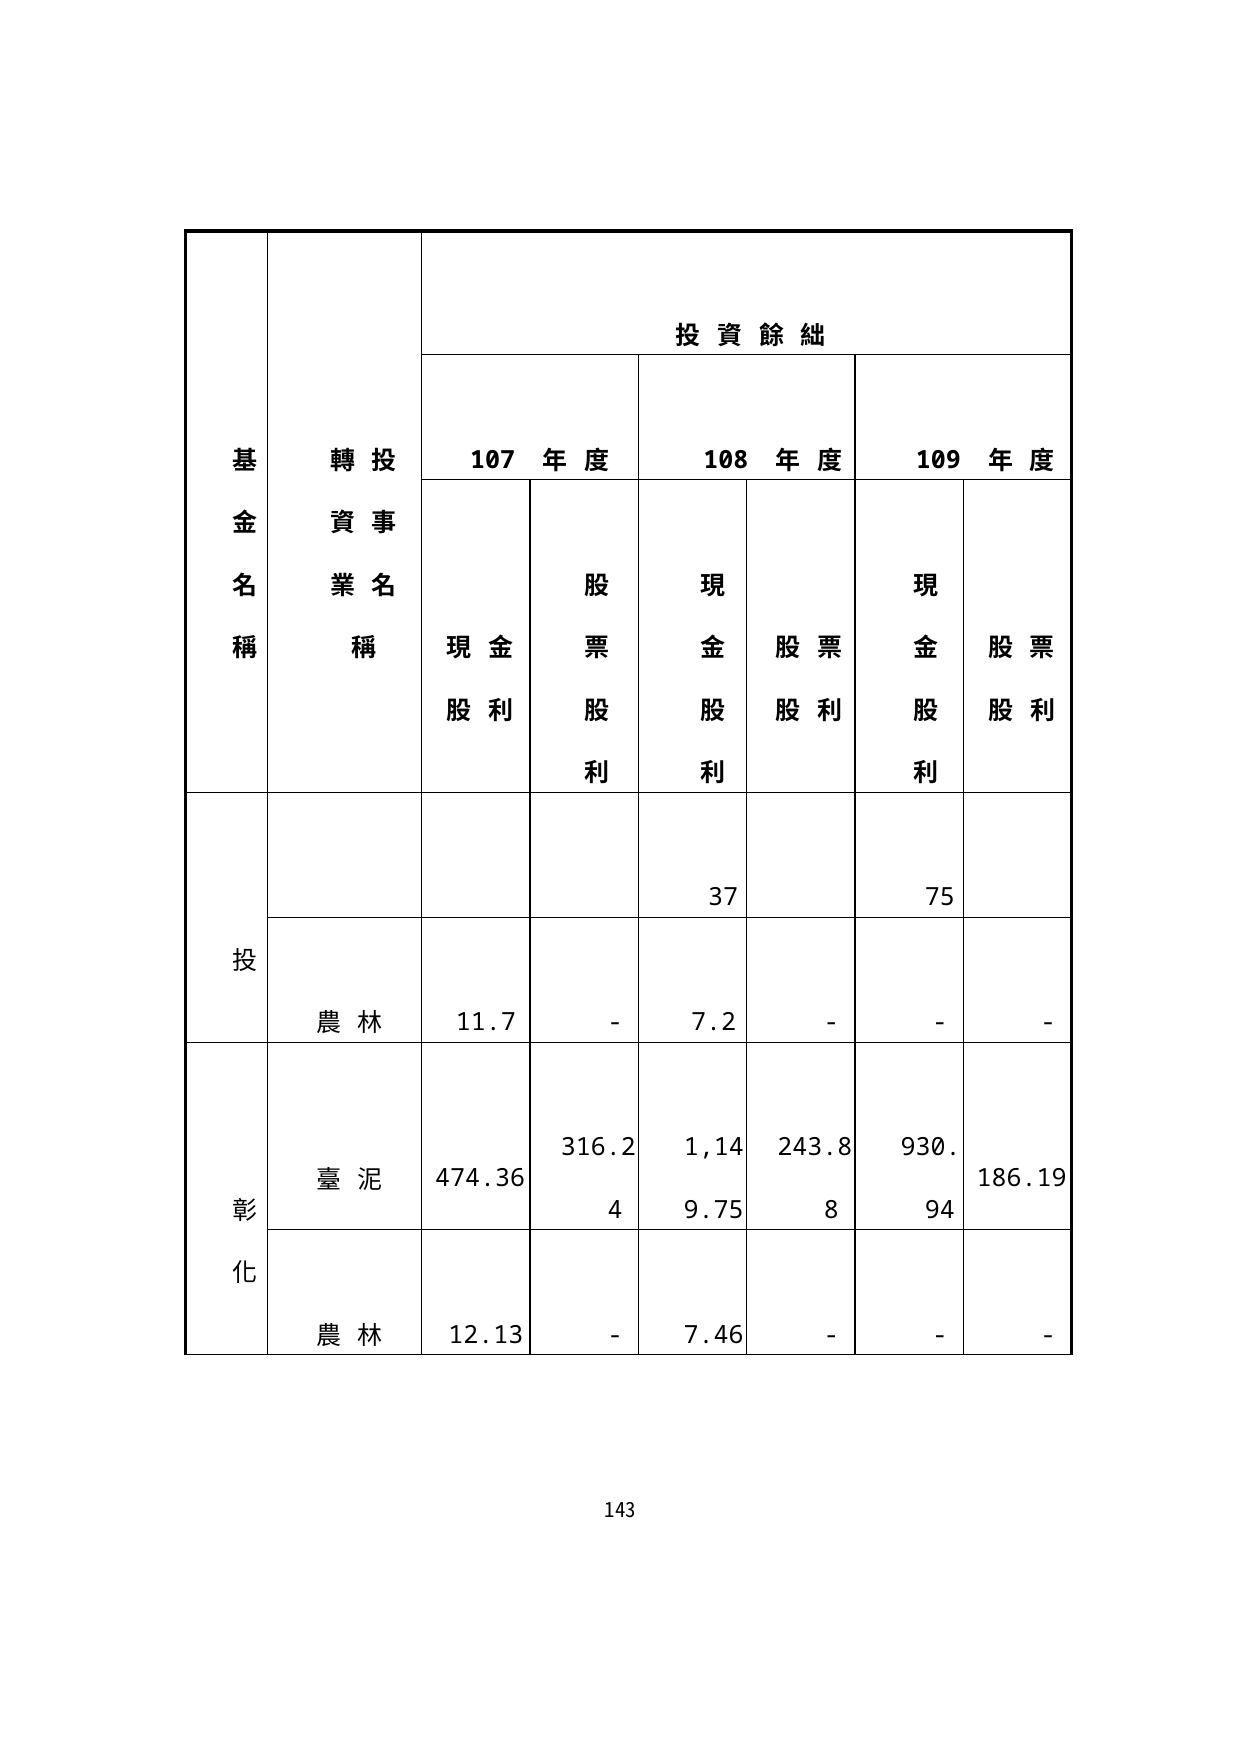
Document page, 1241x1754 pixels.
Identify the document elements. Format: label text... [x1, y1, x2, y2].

table_cell [964, 793, 1070, 917]
table_cell 股票股利 [531, 480, 638, 792]
table_cell 243.88 [747, 1043, 854, 1229]
table_cell 316.24 [531, 1043, 638, 1229]
table_cell 930.94 [856, 1043, 963, 1229]
table_cell 11.7 [422, 918, 529, 1042]
table_cell - [531, 918, 638, 1042]
table_header 轉投資事業名稱 [268, 233, 421, 792]
table_cell - [964, 918, 1070, 1042]
table_cell 農林 [268, 1230, 421, 1354]
table_cell 股票股利 [747, 480, 854, 792]
table_cell 186.19 [964, 1043, 1070, 1229]
table_cell [422, 793, 529, 917]
table_cell 現金股利 [856, 480, 963, 792]
table_cell 7.46 [639, 1230, 746, 1354]
table_cell 臺泥 [268, 1043, 421, 1229]
table_cell - [747, 918, 854, 1042]
table_cell - [747, 1230, 854, 1354]
table_cell 109年度 [856, 355, 1070, 479]
table_cell 7.2 [639, 918, 746, 1042]
table_cell 37 [639, 793, 746, 917]
table_cell 農林 [268, 918, 421, 1042]
table_cell - [856, 1230, 963, 1354]
table_cell 股票股利 [964, 480, 1070, 792]
table_cell 107年度 [422, 355, 638, 479]
table_cell 現金股利 [639, 480, 746, 792]
table_cell 投 [187, 793, 267, 1042]
table_header 基金 名稱 [187, 233, 267, 792]
table_cell 474.36 [422, 1043, 529, 1229]
table_cell 1,149.75 [639, 1043, 746, 1229]
table_cell [531, 793, 638, 917]
table_cell - [964, 1230, 1070, 1354]
table_cell 108年度 [639, 355, 854, 479]
table_cell 彰化 [187, 1043, 267, 1354]
table_cell 75 [856, 793, 963, 917]
table_cell [268, 793, 421, 917]
table_cell 現金股利 [422, 480, 529, 792]
table_cell 12.13 [422, 1230, 529, 1354]
table_cell - [856, 918, 963, 1042]
table_cell [747, 793, 854, 917]
table_header 投資餘絀 [422, 233, 1070, 354]
table_cell - [531, 1230, 638, 1354]
